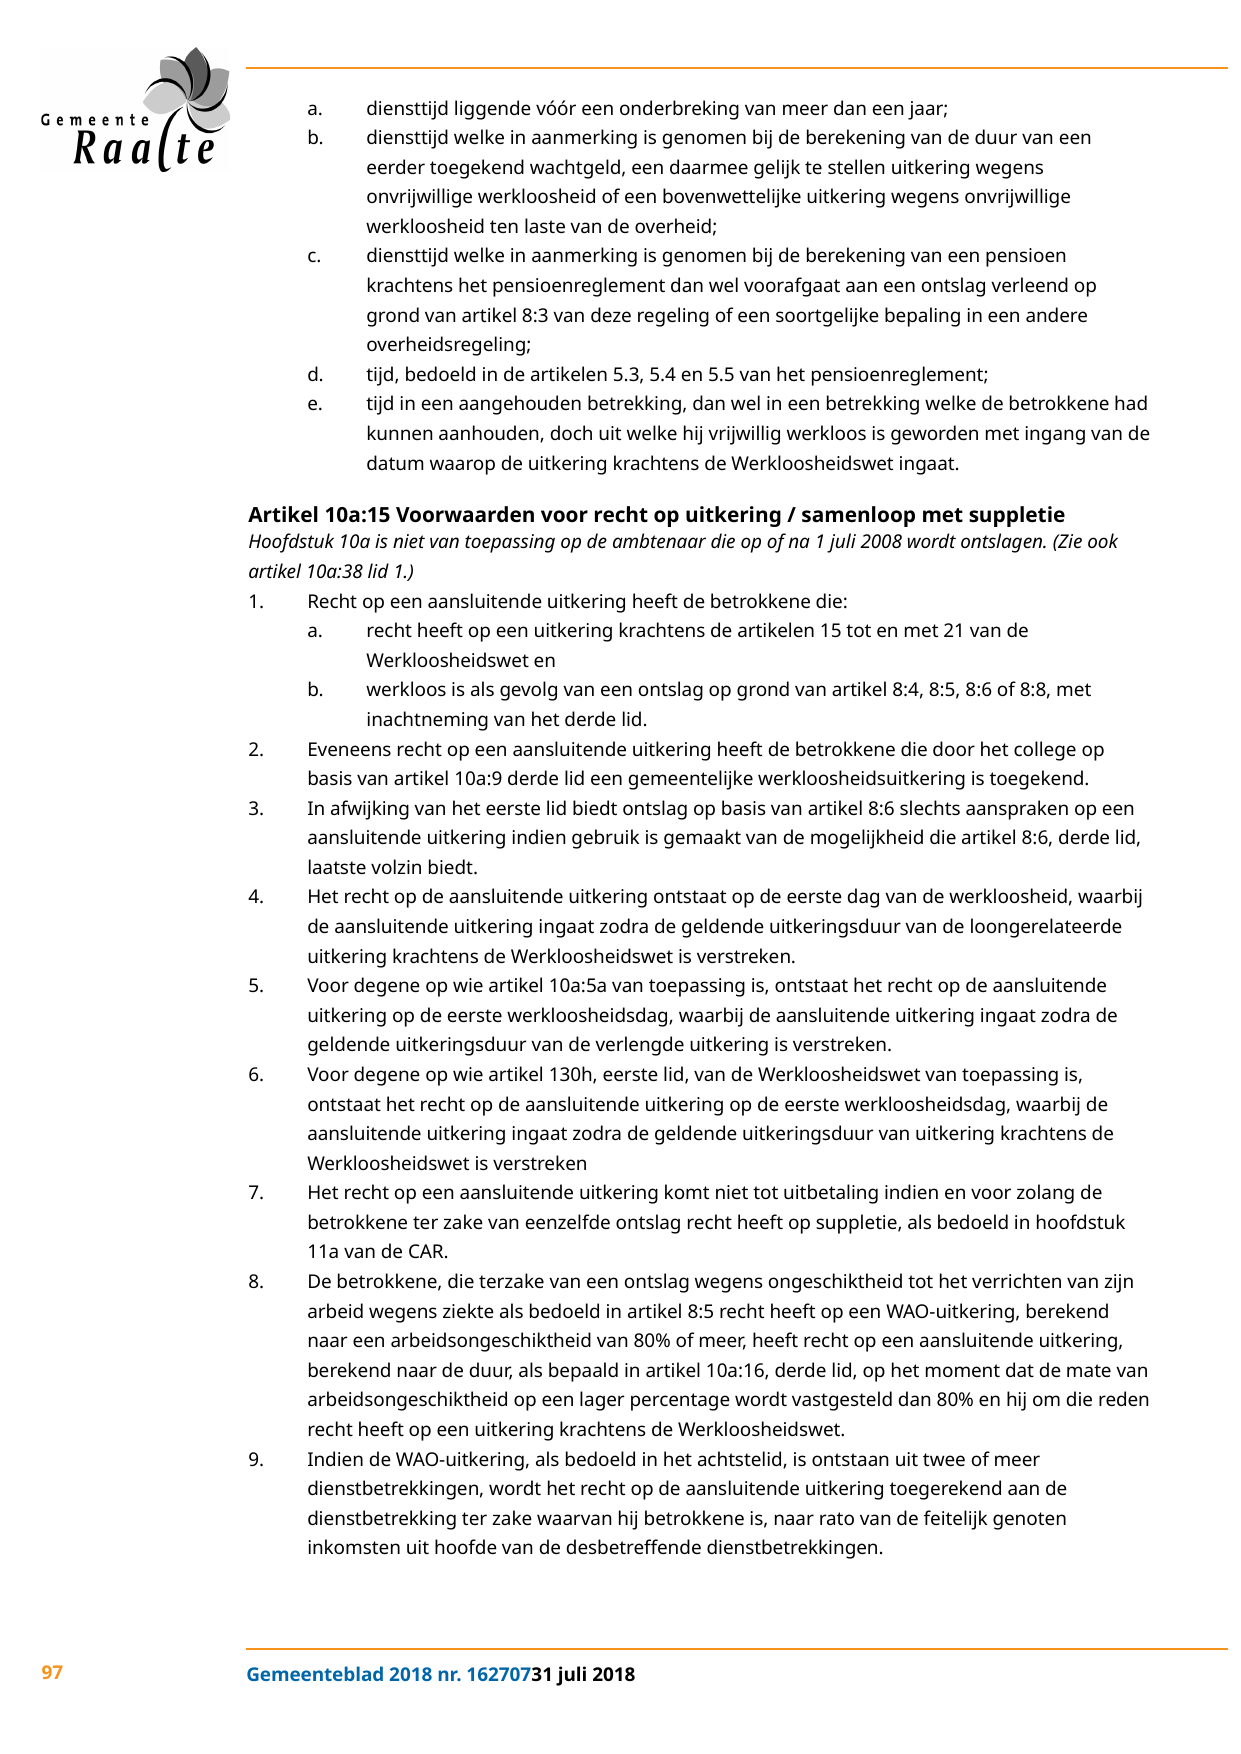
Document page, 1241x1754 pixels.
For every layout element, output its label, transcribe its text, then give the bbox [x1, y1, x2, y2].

list diensttijd liggende vóór een onderbreking van meer dan een jaar; [307, 95, 1152, 121]
list Het recht op een aansluitende uitkering komt niet tot uitbetaling indien en voor zolang de betrokkene ter zake van eenzelfde ontslag recht heeft op suppletie, als bedoeld in hoofdstuk 11a van de CAR. [248, 1179, 1152, 1264]
list werkloos is als gevolg van een ontslag op grond van artikel 8:4, 8:5, 8:6 of 8:8, met inachtneming van het derde lid. [307, 677, 1152, 732]
list diensttijd welke in aanmerking is genomen bij de berekening van de duur van een eerder toegekend wachtgeld, een daarmee gelijk te stellen uitkering wegens onvrijwillige werkloosheid of een bovenwettelijke uitkering wegens onvrijwillige werkloosheid ten laste van de overheid; [307, 124, 1152, 239]
picture [41, 47, 231, 172]
list Indien de WAO-uitkering, als bedoeld in het achtstelid, is ontstaan uit twee of meer dienstbetrekkingen, wordt het recht op de aansluitende uitkering toegerekend aan de dienstbetrekking ter zake waarvan hij betrokkene is, naar rato van de feitelijk genoten inkomsten uit hoofde van de desbetreffende dienstbetrekkingen. [248, 1446, 1152, 1560]
list recht heeft op een uitkering krachtens de artikelen 15 tot en met 21 van de Werkloosheidswet en [307, 617, 1152, 673]
list Eveneens recht op een aansluitende uitkering heeft de betrokkene die door het college op basis van artikel 10a:9 derde lid een gemeentelijke werkloosheidsuitkering is toegekend. [248, 736, 1152, 791]
list Voor degene op wie artikel 130h, eerste lid, van de Werkloosheidswet van toepassing is, ontstaat het recht op de aansluitende uitkering op de eerste werkloosheidsdag, waarbij de aansluitende uitkering ingaat zodra de geldende uitkeringsduur van uitkering krachtens de Werkloosheidswet is verstreken [248, 1061, 1152, 1176]
list Recht op een aansluitende uitkering heeft de betrokkene die: [248, 588, 1152, 613]
list Het recht op de aansluitende uitkering ontstaat op de eerste dag van de werkloosheid, waarbij de aansluitende uitkering ingaat zodra de geldende uitkeringsduur van de loongerelateerde uitkering krachtens de Werkloosheidswet is verstreken. [248, 884, 1152, 968]
list In afwijking van het eerste lid biedt ontslag op basis van artikel 8:6 slechts aanspraken op een aansluitende uitkering indien gebruik is gemaakt van de mogelijkheid die artikel 8:6, derde lid, laatste volzin biedt. [248, 795, 1152, 880]
text Hoofdstuk 10a is niet van toepassing op de ambtenaar die op of na 1 juli 2008 wordt ontslagen. (Zie ook artikel 10a:38 lid 1.) [248, 529, 1152, 584]
list diensttijd welke in aanmerking is genomen bij de berekening van een pensioen krachtens het pensioenreglement dan wel voorafgaat aan een ontslag verleend op grond van artikel 8:3 van deze regeling of een soortgelijke bepaling in een andere overheidsregeling; [307, 243, 1152, 357]
text Artikel 10a:15 Voorwaarden voor recht op uitkering / samenloop met suppletie [248, 500, 1152, 529]
list tijd, bedoeld in de artikelen 5.3, 5.4 en 5.5 van het pensioenreglement; [307, 361, 1152, 387]
list tijd in een aangehouden betrekking, dan wel in een betrekking welke de betrokkene had kunnen aanhouden, doch uit welke hij vrijwillig werkloos is geworden met ingang van de datum waarop de uitkering krachtens de Werkloosheidswet ingaat. [307, 391, 1152, 476]
list De betrokkene, die terzake van een ontslag wegens ongeschiktheid tot het verrichten van zijn arbeid wegens ziekte als bedoeld in artikel 8:5 recht heeft op een WAO-uitkering, berekend naar een arbeidsongeschiktheid van 80% of meer, heeft recht op een aansluitende uitkering, berekend naar de duur, als bepaald in artikel 10a:16, derde lid, op het moment dat de mate van arbeidsongeschiktheid op een lager percentage wordt vastgesteld dan 80% en hij om die reden recht heeft op een uitkering krachtens de Werkloosheidswet. [248, 1268, 1152, 1442]
list Voor degene op wie artikel 10a:5a van toepassing is, ontstaat het recht op de aansluitende uitkering op de eerste werkloosheidsdag, waarbij de aansluitende uitkering ingaat zodra de geldende uitkeringsduur van de verlengde uitkering is verstreken. [248, 972, 1152, 1057]
